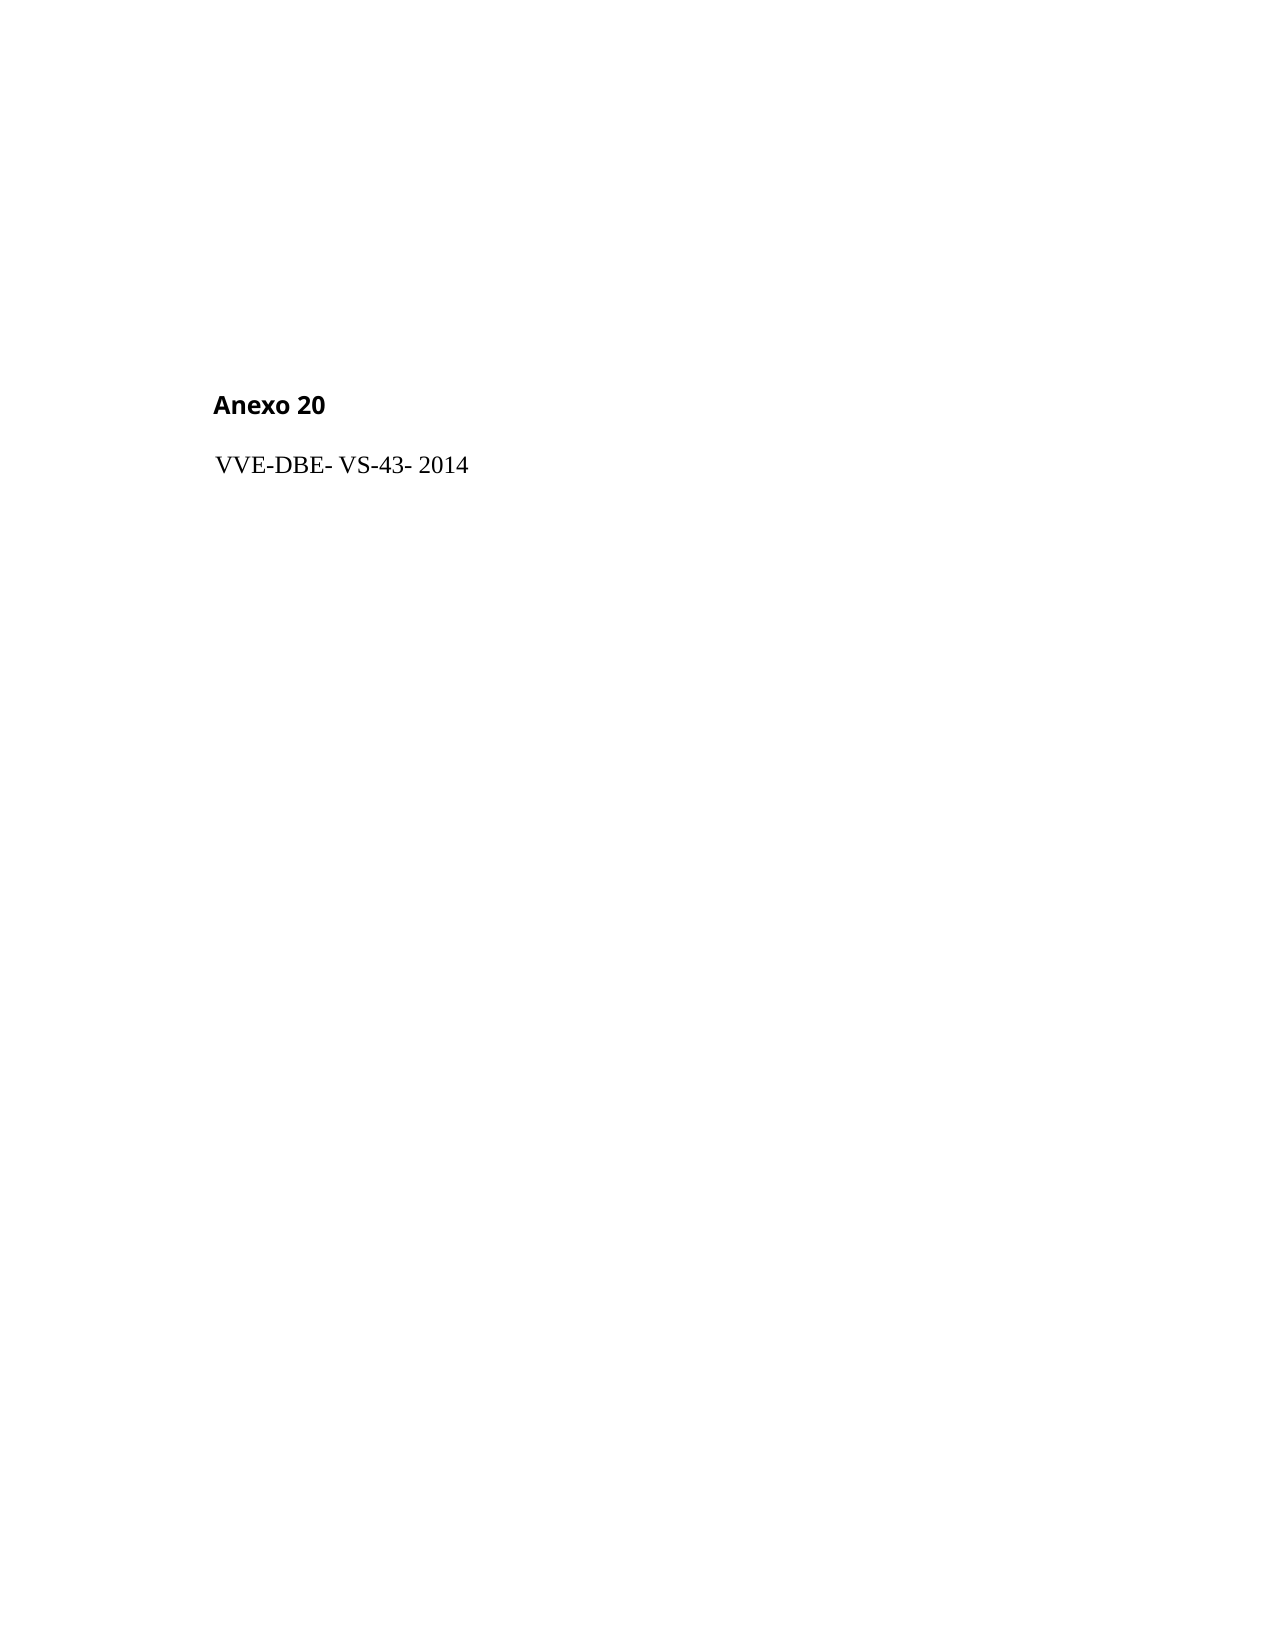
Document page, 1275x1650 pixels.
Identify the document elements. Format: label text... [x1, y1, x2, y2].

text VVE-DBE- VS-43- 2014 [215, 451, 984, 479]
subtitle Anexo 20 [213, 388, 1098, 422]
